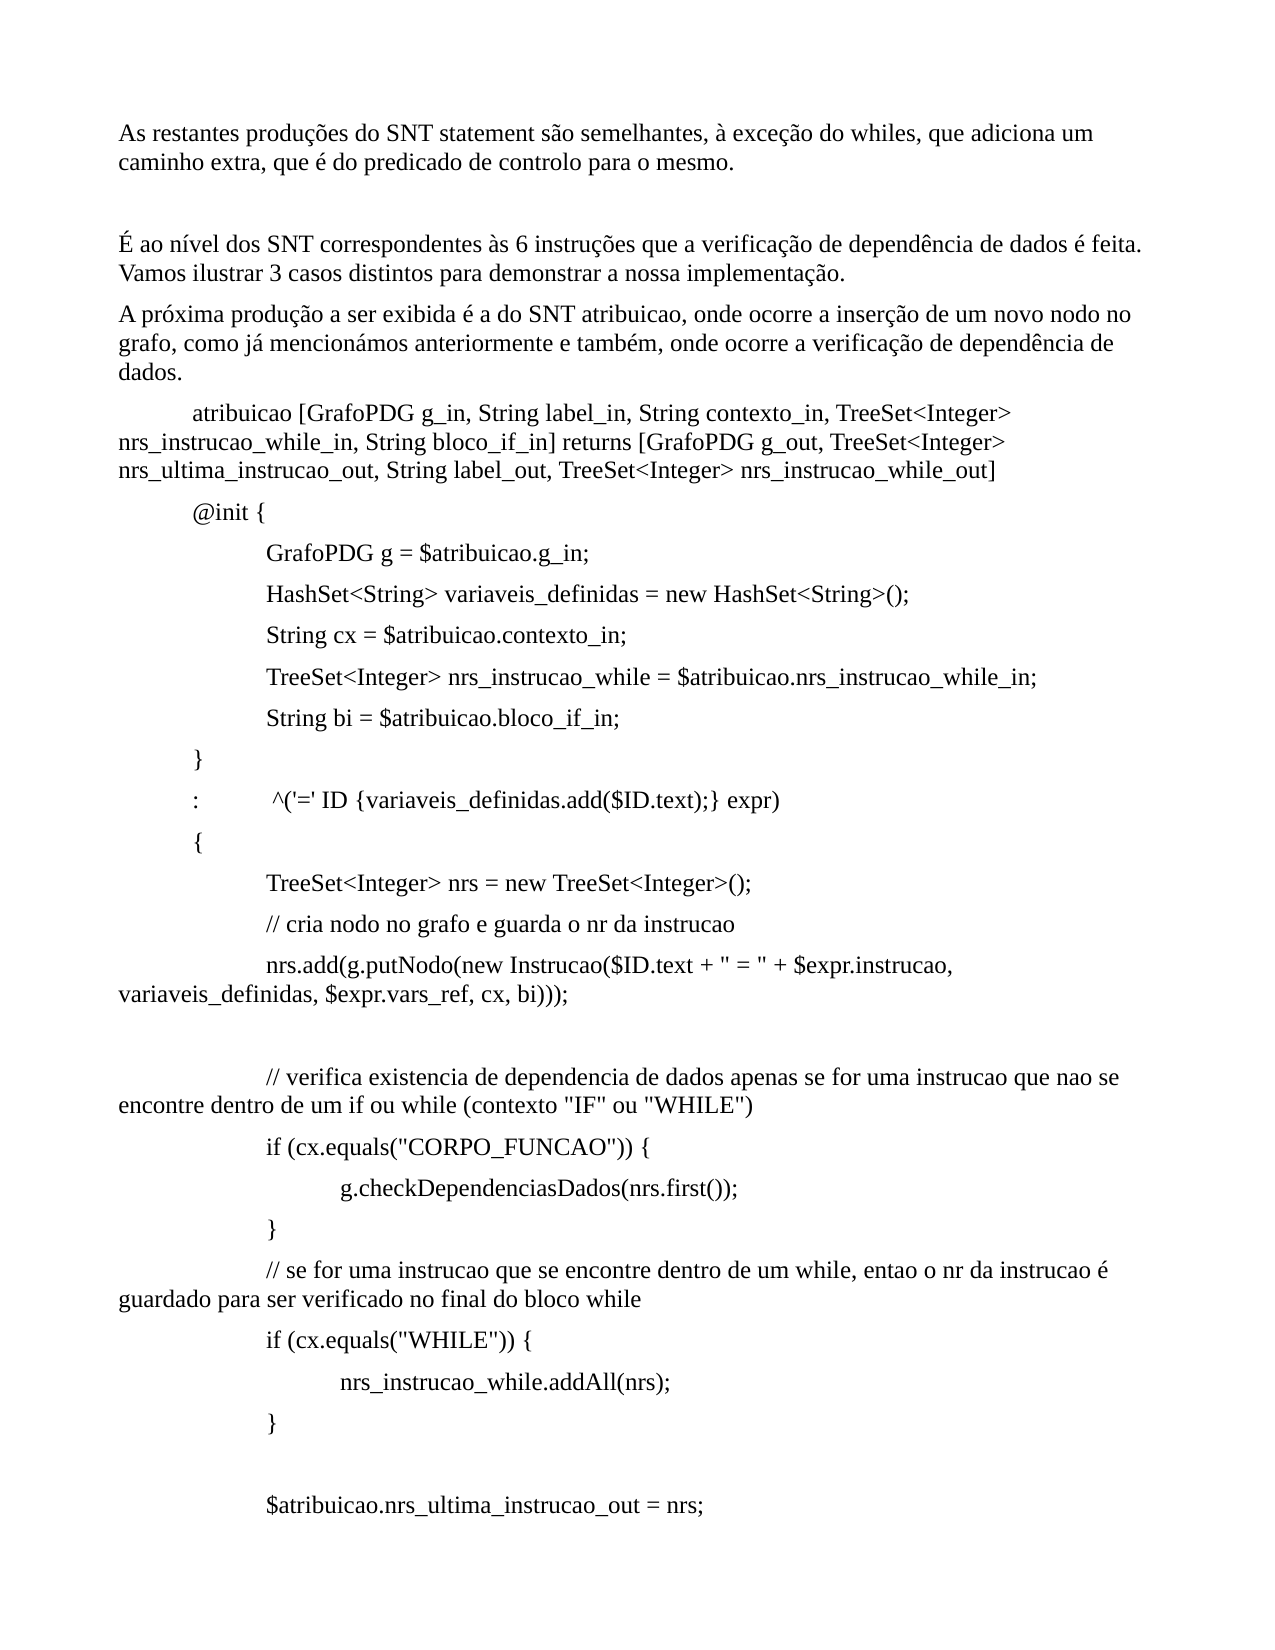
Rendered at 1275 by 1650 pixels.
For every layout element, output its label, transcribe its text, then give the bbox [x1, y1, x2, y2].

text @init { [118, 497, 1157, 526]
text TreeSet<Integer> nrs = new TreeSet<Integer>(); [118, 868, 1157, 897]
text atribuicao [GrafoPDG g_in, String label_in, String contexto_in, TreeSet<Integer> nrs_instrucao_while_in, String bloco_if_in] returns [GrafoPDG g_out, TreeSet<Integer> nrs_ultima_instrucao_out, String label_out, TreeSet<Integer> nrs_instrucao_while_out] [118, 398, 1157, 484]
text nrs_instrucao_while.addAll(nrs); [118, 1367, 1157, 1396]
text // verifica existencia de dependencia de dados apenas se for uma instrucao que nao se encontre dentro de um if ou while (contexto "IF" ou "WHILE") [118, 1062, 1157, 1119]
text String bi = $atribuicao.bloco_if_in; [118, 703, 1157, 732]
text GrafoPDG g = $atribuicao.g_in; [118, 538, 1157, 567]
text { [118, 827, 1157, 856]
text É ao nível dos SNT correspondentes às 6 instruções que a verificação de dependência de dados é feita. Vamos ilustrar 3 casos distintos para demonstrar a nossa implementação. [118, 229, 1157, 287]
text } [118, 1408, 1157, 1437]
text A próxima produção a ser exibida é a do SNT atribuicao, onde ocorre a inserção de um novo nodo no grafo, como já mencionámos anteriormente e também, onde ocorre a verificação de dependência de dados. [118, 299, 1157, 386]
text As restantes produções do SNT statement são semelhantes, à exceção do whiles, que adiciona um caminho extra, que é do predicado de controlo para o mesmo. [118, 118, 1157, 176]
text if (cx.equals("WHILE")) { [118, 1326, 1157, 1354]
text $atribuicao.nrs_ultima_instrucao_out = nrs; [118, 1491, 1157, 1519]
text g.checkDependenciasDados(nrs.first()); [118, 1173, 1157, 1202]
text HashSet<String> variaveis_definidas = new HashSet<String>(); [118, 579, 1157, 608]
text } [118, 744, 1157, 773]
text // cria nodo no grafo e guarda o nr da instrucao [118, 909, 1157, 938]
text TreeSet<Integer> nrs_instrucao_while = $atribuicao.nrs_instrucao_while_in; [118, 662, 1157, 691]
text String cx = $atribuicao.contexto_in; [118, 621, 1157, 649]
text : ^('=' ID {variaveis_definidas.add($ID.text);} expr) [118, 786, 1157, 814]
text // se for uma instrucao que se encontre dentro de um while, entao o nr da instrucao é guardado para ser verificado no final do bloco while [118, 1256, 1157, 1313]
text } [118, 1214, 1157, 1243]
text if (cx.equals("CORPO_FUNCAO")) { [118, 1132, 1157, 1161]
text nrs.add(g.putNodo(new Instrucao($ID.text + " = " + $expr.instrucao, variaveis_definidas, $expr.vars_ref, cx, bi))); [118, 951, 1157, 1008]
